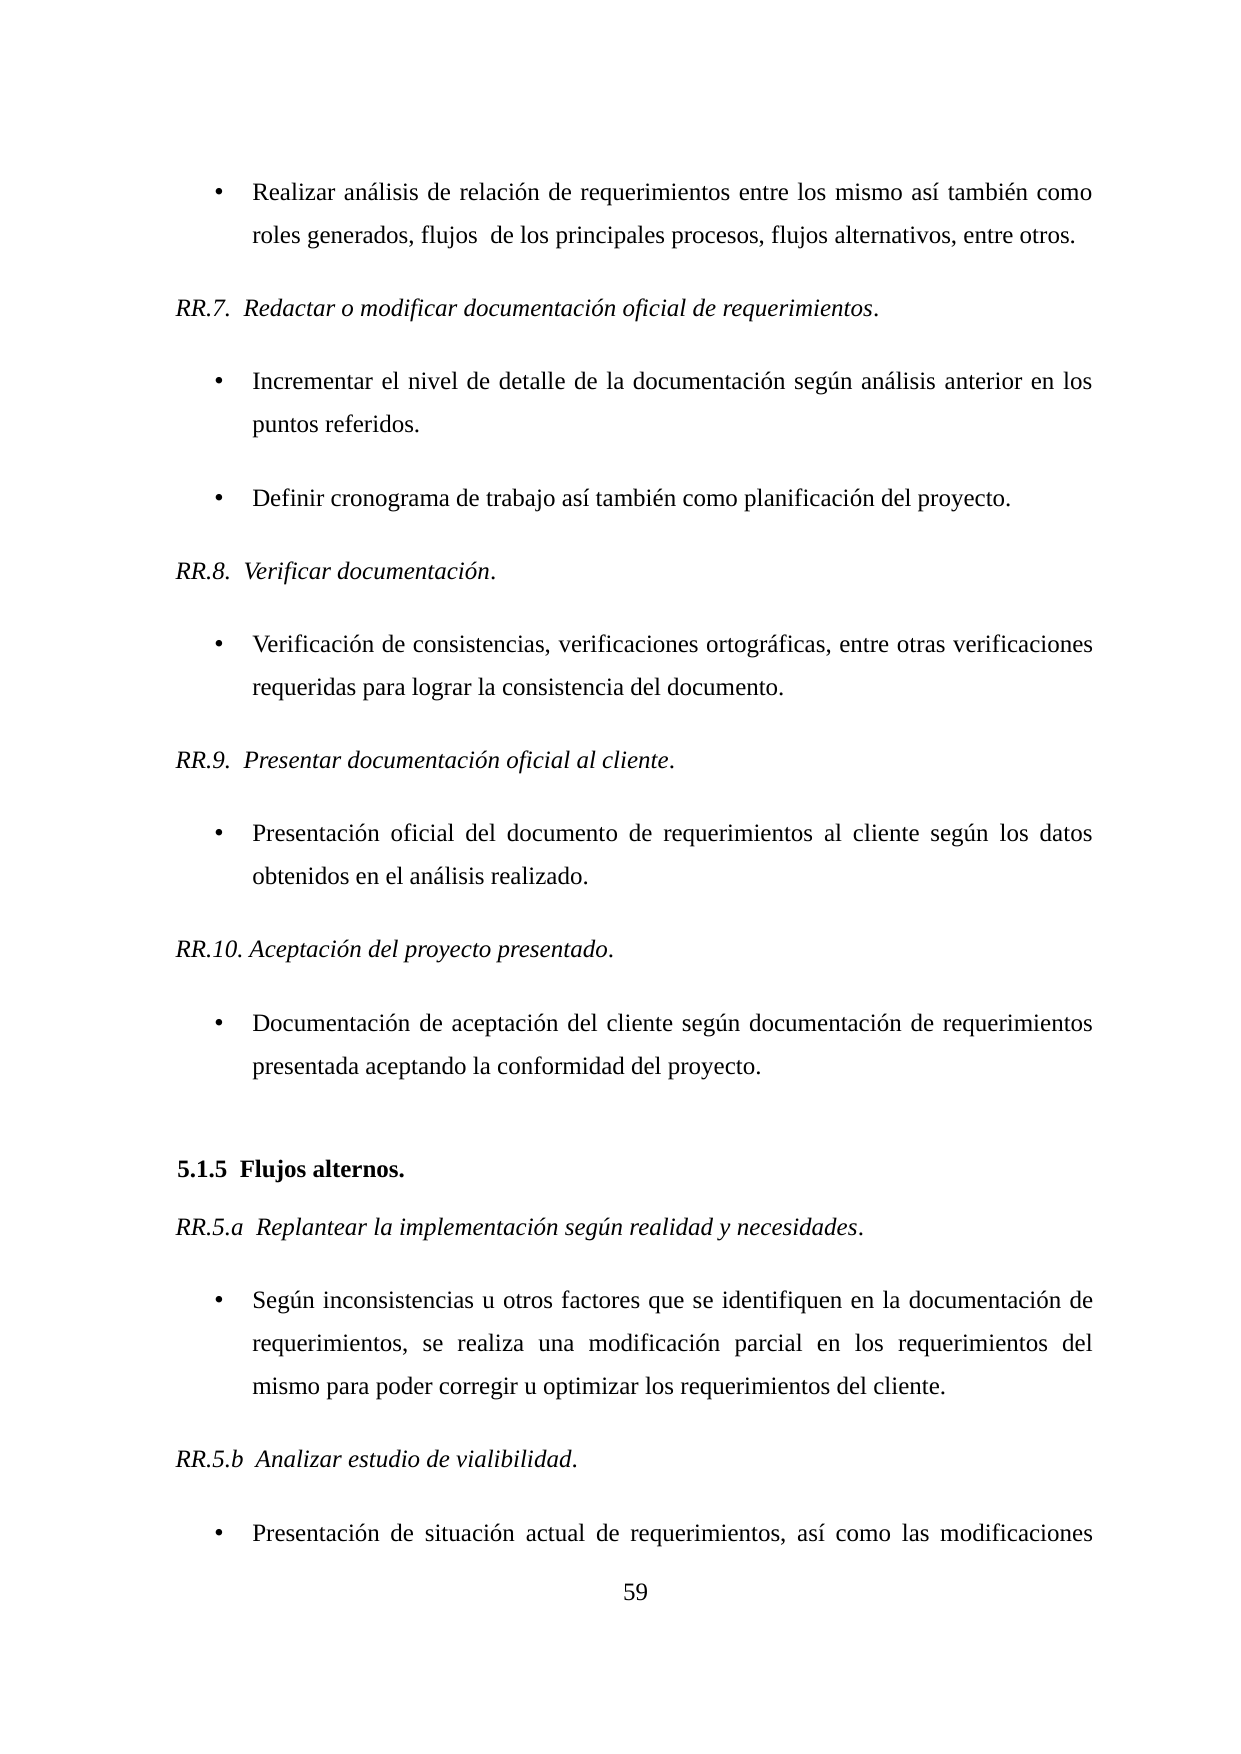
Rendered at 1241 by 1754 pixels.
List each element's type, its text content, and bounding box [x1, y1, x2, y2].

list Realizar análisis de relación de requerimientos entre los mismo así también como roles generados, flujos de los principales procesos, flujos alternativos, entre otros. [214, 177, 1093, 249]
list Verificación de consistencias, verificaciones ortográficas, entre otras verificaciones requeridas para lograr la consistencia del documento. [214, 629, 1093, 701]
list RR.10. Aceptación del proyecto presentado. [175, 934, 1093, 963]
list Presentación de situación actual de requerimientos, así como las modificaciones [214, 1518, 1093, 1546]
list RR.9. Presentar documentación oficial al cliente. [175, 745, 1093, 774]
list RR.5.b Analizar estudio de vialibilidad. [175, 1444, 1093, 1473]
list Según inconsistencias u otros factores que se identifiquen en la documentación de requerimientos, se realiza una modificación parcial en los requerimientos del mismo para poder corregir u optimizar los requerimientos del cliente. [214, 1285, 1093, 1400]
list RR.5.a Replantear la implementación según realidad y necesidades. [175, 1212, 1093, 1241]
list Definir cronograma de trabajo así también como planificación del proyecto. [214, 483, 1093, 511]
list Documentación de aceptación del cliente según documentación de requerimientos presentada aceptando la conformidad del proyecto. [214, 1008, 1093, 1079]
list Presentación oficial del documento de requerimientos al cliente según los datos obtenidos en el análisis realizado. [214, 818, 1093, 890]
list RR.8. Verificar documentación. [175, 556, 1093, 584]
list 5.1.5 Flujos alternos. [177, 1154, 1093, 1183]
list Incrementar el nivel de detalle de la documentación según análisis anterior en los puntos referidos. [214, 366, 1093, 438]
list RR.7. Redactar o modificar documentación oficial de requerimientos. [175, 293, 1093, 322]
